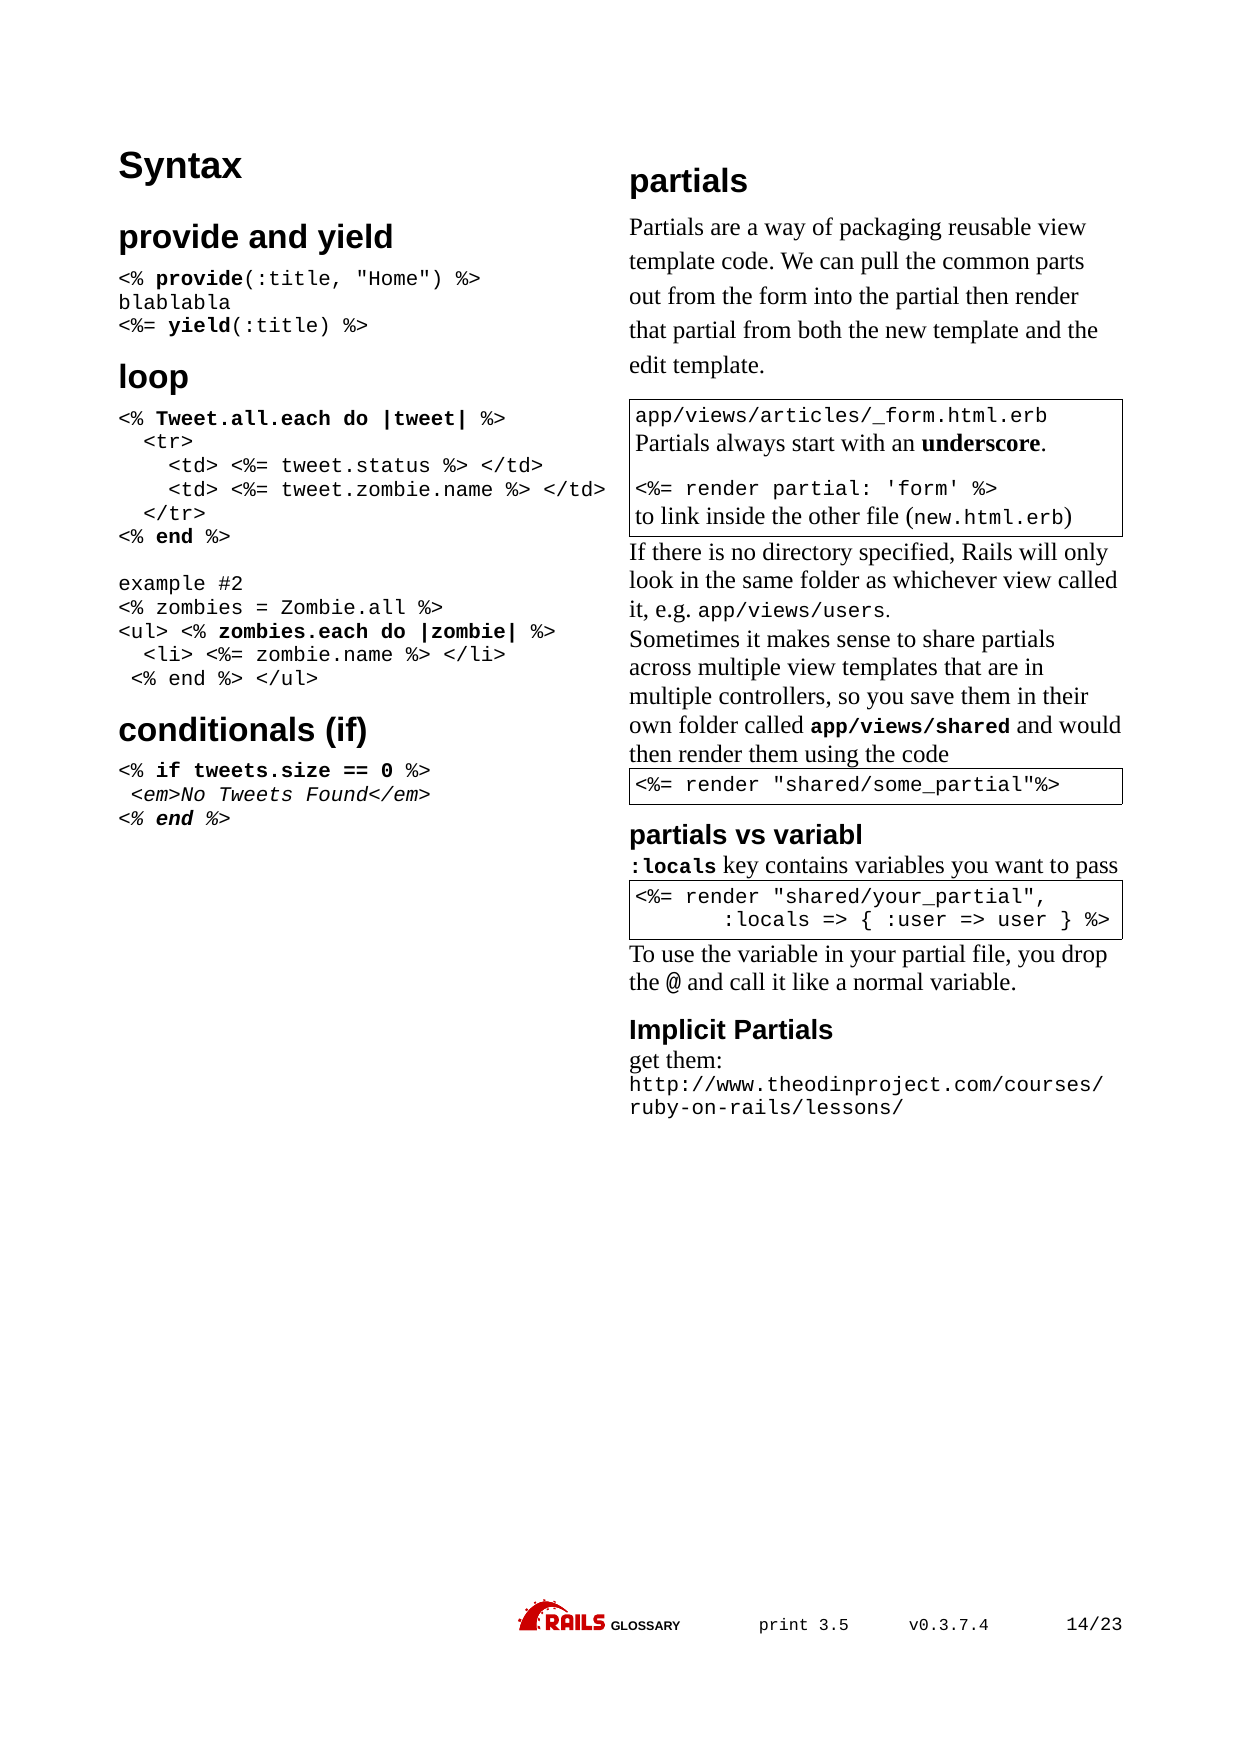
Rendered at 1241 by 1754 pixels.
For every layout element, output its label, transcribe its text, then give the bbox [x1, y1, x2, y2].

text <% zombies = Zombie.all %> [118, 597, 611, 621]
text <% if tweets.size == 0 %> [118, 761, 611, 784]
text <td> <%= tweet.zombie.name %> </td> [118, 479, 611, 502]
text <% Tweet.all.each do |tweet| %> [118, 408, 611, 432]
text If there is no directory specified, Rails will only look in the same folder as whichever view called it, e.g. app/views/users. [629, 537, 1122, 624]
text <% end %> [118, 808, 611, 831]
text <td> <%= tweet.status %> </td> [118, 455, 611, 479]
subtitle Syntax [118, 143, 611, 187]
text To use the variable in your partial file, you drop the @ and call it like a normal variable. [629, 940, 1122, 998]
subtitle partials vs variabl [629, 818, 1122, 850]
subtitle conditionals (if) [118, 709, 611, 748]
table_header <%= render "shared/your_partial", :locals => { :user => user } %> [630, 881, 1122, 939]
text <li> <%= zombie.name %> </li> [118, 644, 611, 668]
text example #2 [118, 573, 611, 597]
text Partials are a way of packaging reusable view template code. We can pull the common parts out from the form into the partial then render that partial from both the new template and the edit template. [629, 212, 1122, 379]
table_header app/views/articles/_form.html.erb Partials always start with an underscore. <%= render partial: 'form' %> to link inside the other file (new.html.erb) [630, 400, 1122, 536]
text <%= yield(:title) %> [118, 315, 611, 339]
text :locals key contains variables you want to pass [629, 850, 1122, 880]
text <% provide(:title, "Home") %> [118, 268, 611, 292]
text http://www.theodinproject.com/courses/ruby-on-rails/lessons/ [629, 1074, 1122, 1121]
subtitle partials [629, 161, 1122, 199]
table_header <%= render "shared/some_partial"%> [630, 769, 1122, 803]
text <em>No Tweets Found</em> [118, 784, 611, 808]
text <% end %> </ul> [118, 668, 611, 692]
subtitle Implicit Partials [629, 1013, 1122, 1045]
text <tr> [118, 432, 611, 455]
text Sometimes it makes sense to share partials across multiple view templates that are in multiple controllers, so you save them in their own folder called app/views/shared and would then render them using the code [629, 624, 1122, 768]
subtitle loop [118, 357, 611, 395]
subtitle provide and yield [118, 217, 611, 256]
text get them: [629, 1045, 1122, 1074]
text blablabla [118, 292, 611, 315]
text </tr> [118, 502, 611, 526]
text <ul> <% zombies.each do |zombie| %> [118, 621, 611, 644]
text <% end %> [118, 526, 611, 550]
